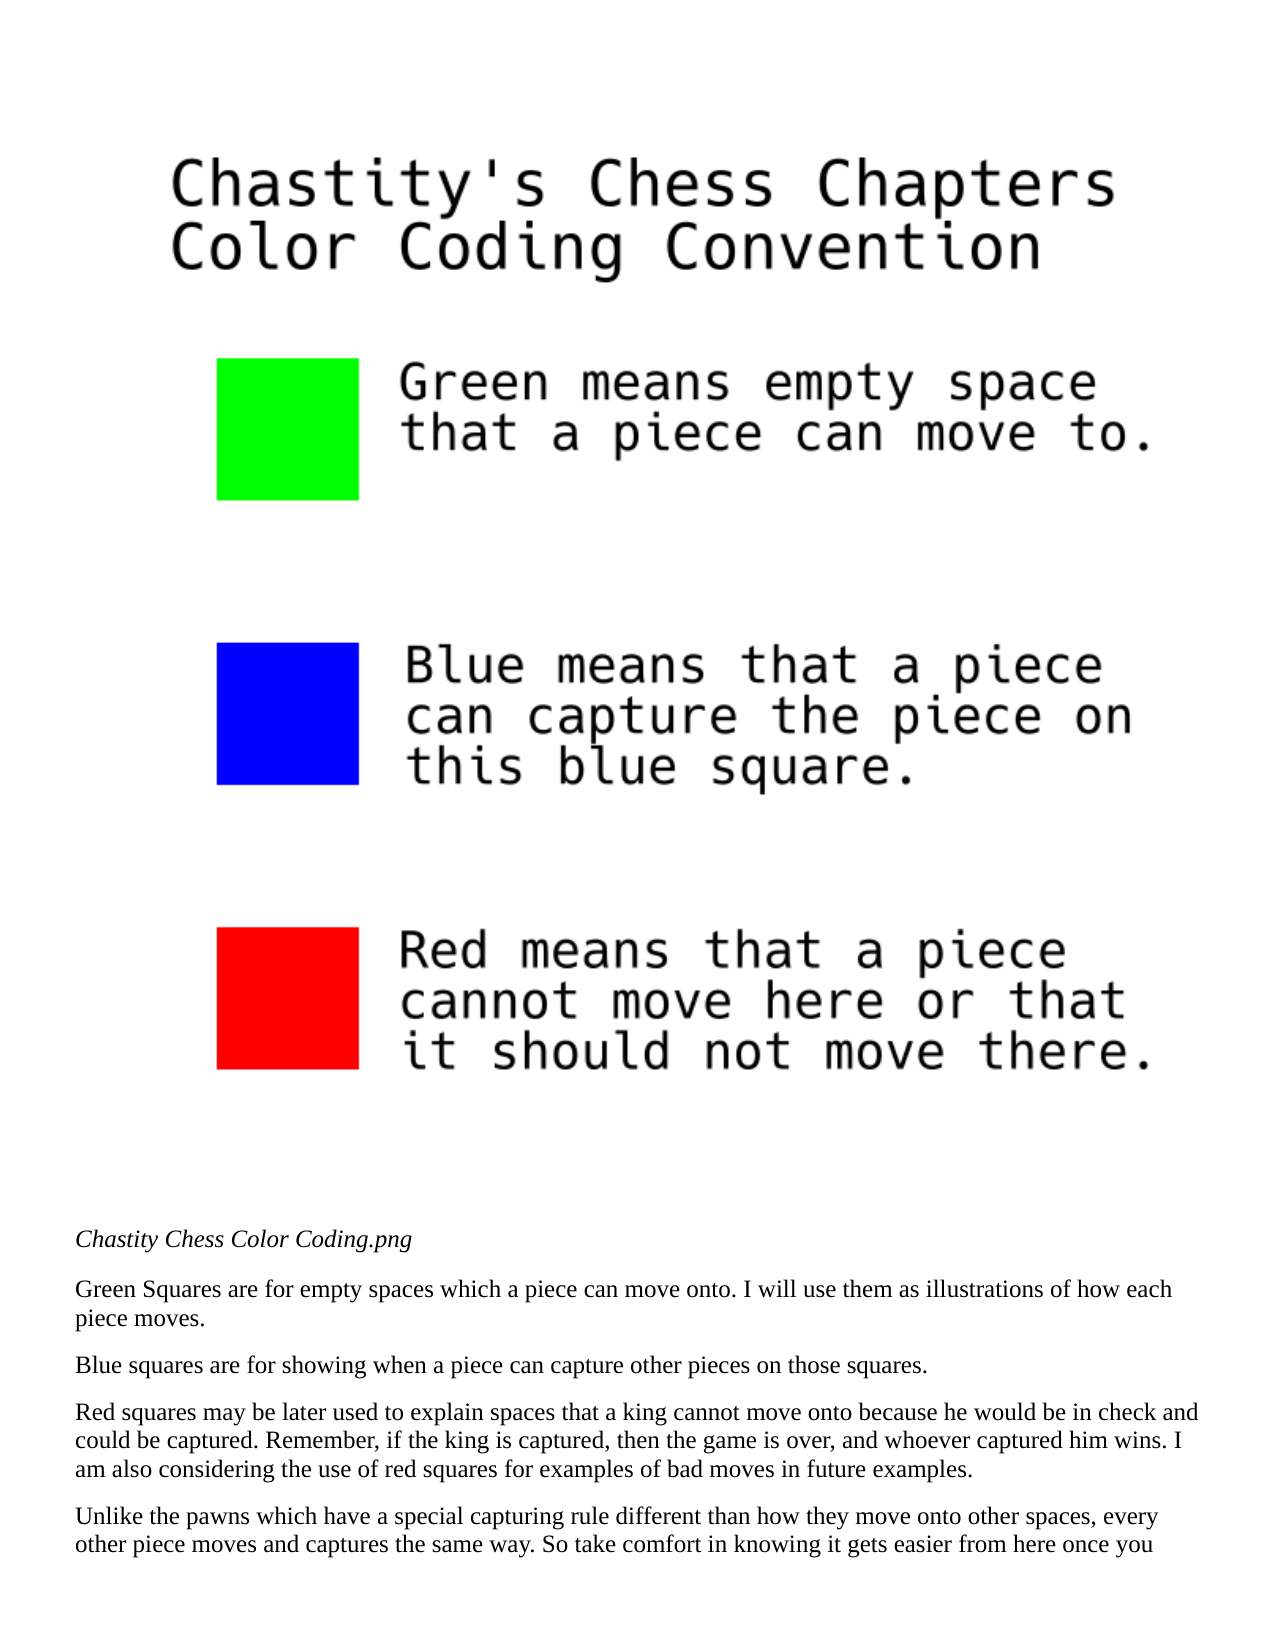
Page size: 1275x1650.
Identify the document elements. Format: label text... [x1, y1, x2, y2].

text Green Squares are for empty spaces which a piece can move onto. I will use them as illustrations of how each piece moves. [75, 1274, 1200, 1332]
picture [75, 75, 1212, 1212]
text Red squares may be later used to explain spaces that a king cannot move onto because he would be in check and could be captured. Remember, if the king is captured, then the game is over, and whoever captured him wins. I am also considering the use of red squares for examples of bad moves in future examples. [75, 1397, 1200, 1483]
text Unlike the pawns which have a special capturing rule different than how they move onto other spaces, every other piece moves and captures the same way. So take comfort in knowing it gets easier from here once you [75, 1501, 1200, 1558]
text Blue squares are for showing when a piece can capture other pieces on those squares. [75, 1350, 1200, 1379]
text Chastity Chess Color Coding.png [75, 1224, 1200, 1253]
